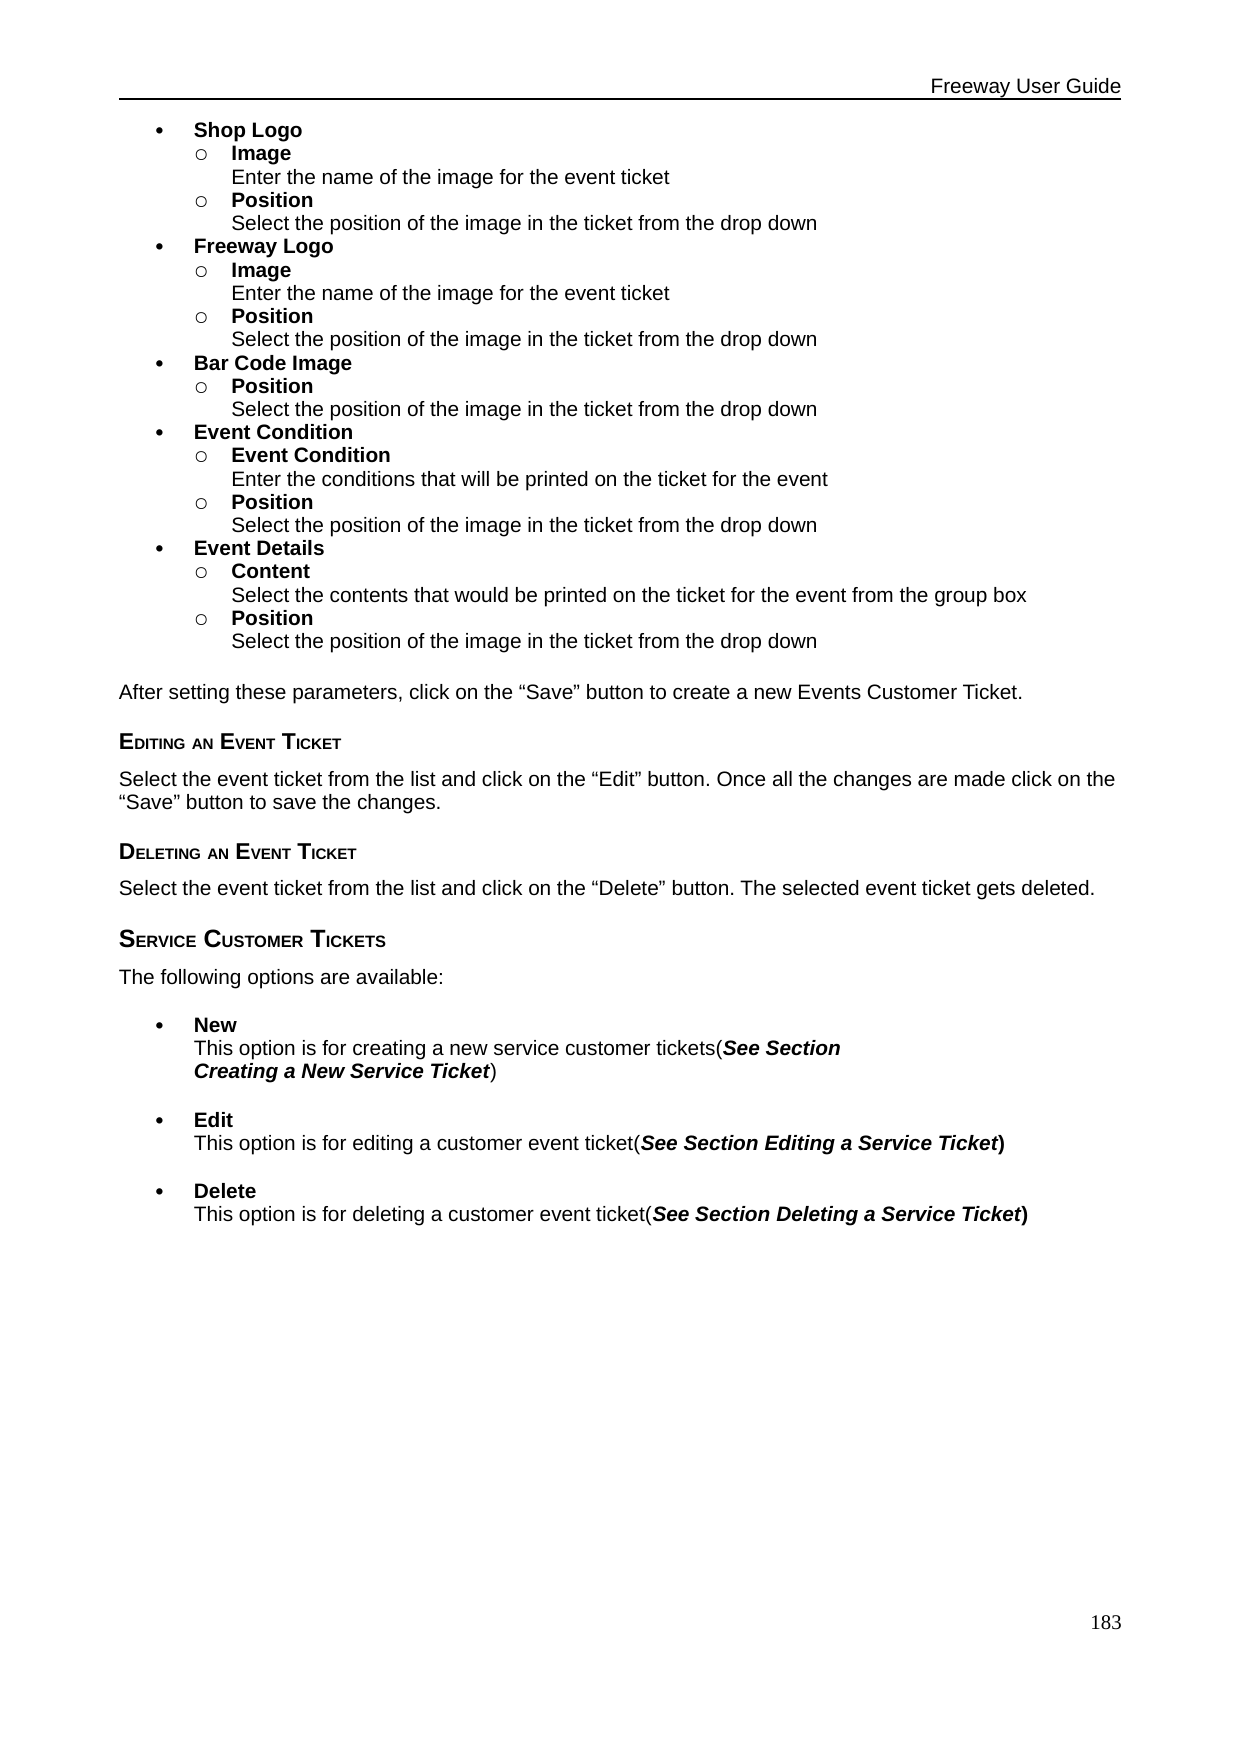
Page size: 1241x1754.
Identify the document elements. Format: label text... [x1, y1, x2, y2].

text After setting these parameters, click on the “Save” button to create a new Events Customer Ticket. [119, 681, 1121, 704]
list Event Condition [156, 421, 1121, 444]
text Select the position of the image in the ticket from the drop down [231, 514, 1121, 537]
list Event Condition Enter the conditions that will be printed on the ticket for the event [194, 444, 1121, 490]
subtitle Editing an Event Ticket [119, 729, 1121, 754]
text Select the event ticket from the list and click on the “Edit” button. Once all the changes are made click on the “Save” button to save the changes. [119, 767, 1121, 813]
text The following options are available: [119, 965, 1121, 988]
subtitle Deleting an Event Ticket [119, 838, 1121, 864]
text Select the position of the image in the ticket from the drop down [231, 397, 1121, 421]
subtitle Service Customer Tickets [119, 925, 1121, 953]
list Edit This option is for editing a customer event ticket(See Section Editing a Service Ticket) [156, 1108, 1121, 1155]
list Position [194, 490, 1121, 514]
list Content [194, 560, 1121, 583]
text Select the position of the image in the ticket from the drop down [231, 630, 1121, 653]
list Event Details [156, 537, 1121, 560]
text Select the contents that would be printed on the ticket for the event from the group box [231, 583, 1121, 607]
list Freeway Logo [156, 235, 1121, 258]
list Delete This option is for deleting a customer event ticket(See Section Deleting a Service Ticket) [156, 1180, 1121, 1226]
list Shop Logo [156, 119, 1121, 142]
list Image Enter the name of the image for the event ticket [194, 142, 1121, 188]
text Select the event ticket from the list and click on the “Delete” button. The selected event ticket gets deleted. [119, 877, 1121, 900]
list Position [194, 374, 1121, 397]
list Position Select the position of the image in the ticket from the drop down [194, 304, 1121, 351]
list Image Enter the name of the image for the event ticket [194, 258, 1121, 304]
list Bar Code Image [156, 351, 1121, 374]
list New This option is for creating a new service customer tickets(See Section Creating a New Service Ticket) [156, 1013, 1121, 1083]
list Position [194, 607, 1121, 630]
list Position Select the position of the image in the ticket from the drop down [194, 188, 1121, 235]
